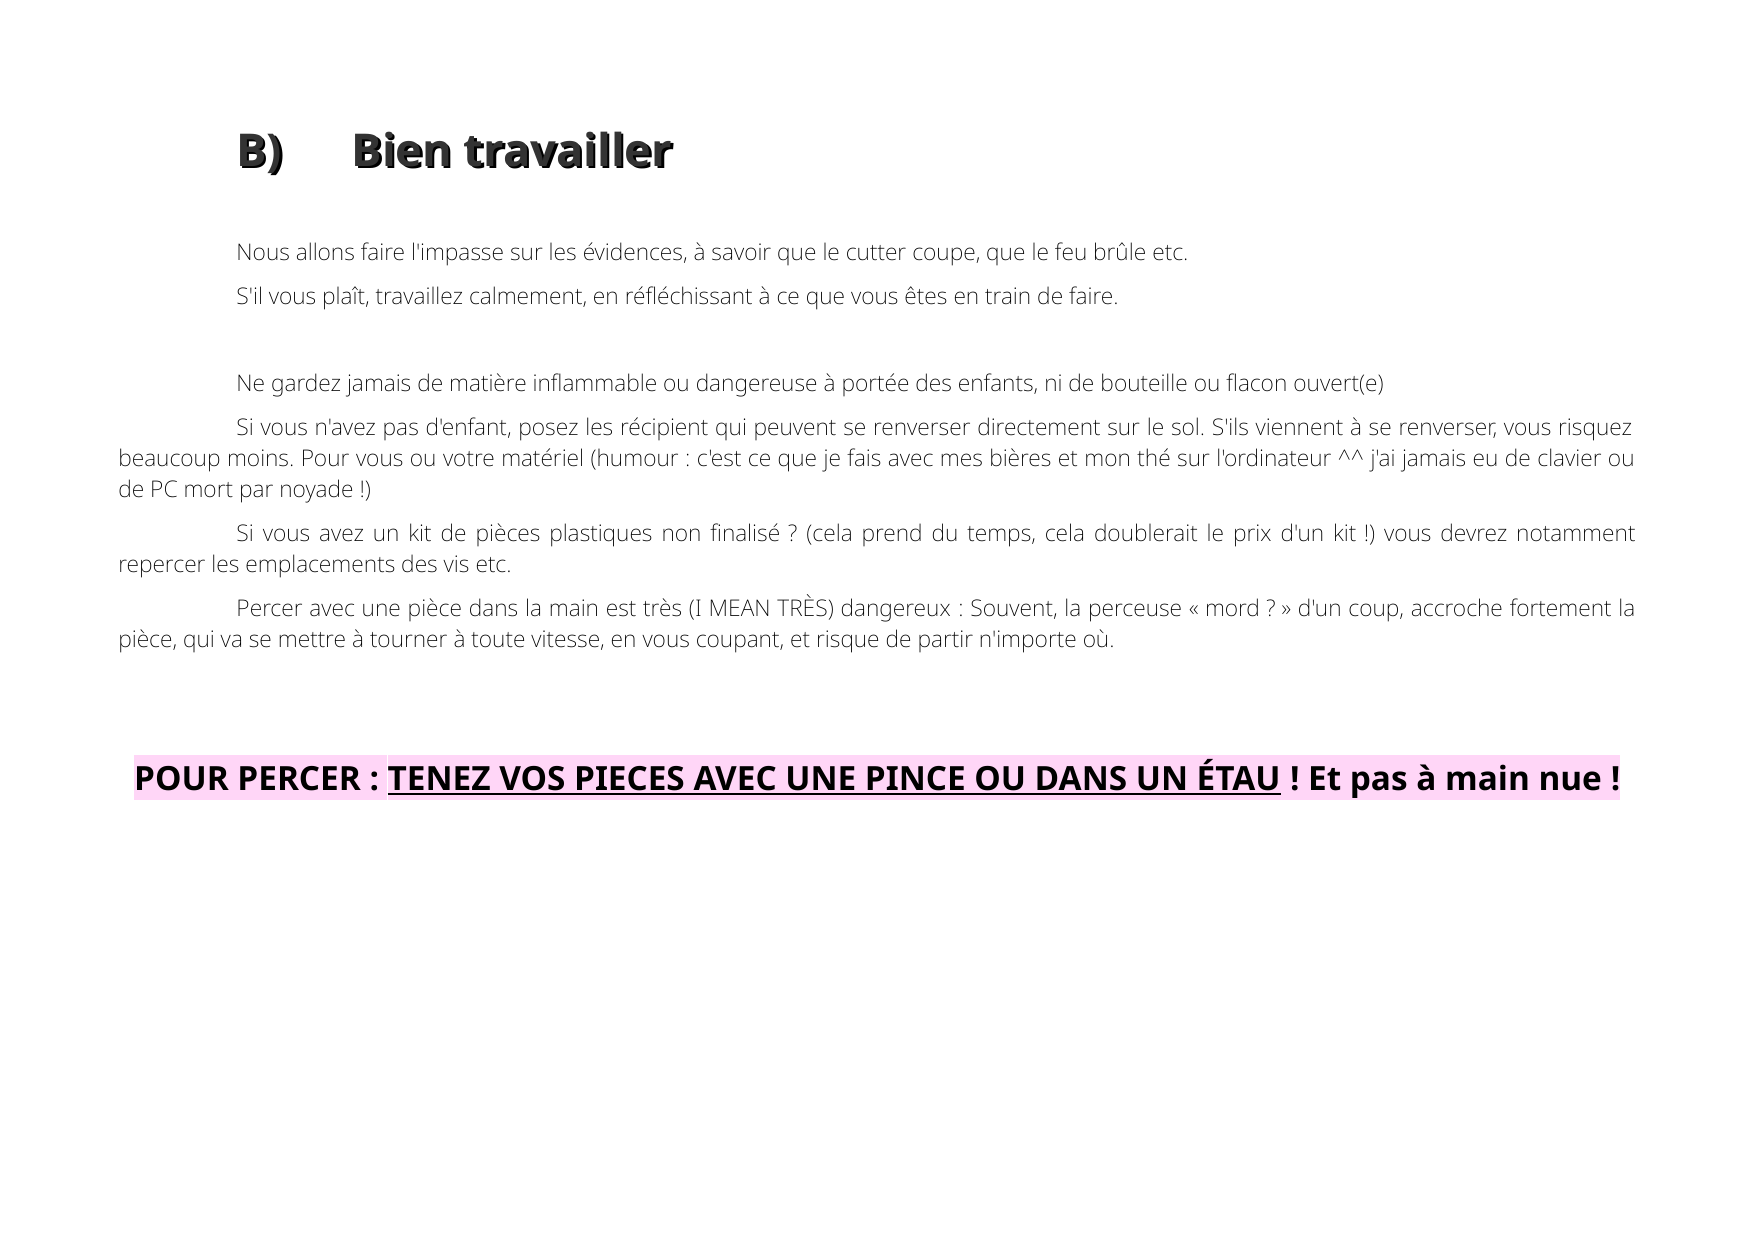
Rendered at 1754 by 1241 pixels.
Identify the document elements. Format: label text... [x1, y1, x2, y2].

subtitle Bien travailler [118, 118, 1636, 180]
text POUR PERCER : TENEZ VOS PIECES AVEC UNE PINCE OU DANS UN ÉTAU ! Et pas à main nue ! [118, 755, 1636, 800]
text Nous allons faire l'impasse sur les évidences, à savoir que le cutter coupe, que le feu brûle etc. [118, 236, 1636, 267]
text Si vous avez un kit de pièces plastiques non finalisé ? (cela prend du temps, cela doublerait le prix d'un kit !) vous devrez notamment repercer les emplacements des vis etc. [118, 517, 1636, 580]
text Ne gardez jamais de matière inflammable ou dangereuse à portée des enfants, ni de bouteille ou flacon ouvert(e) [118, 367, 1636, 398]
text Percer avec une pièce dans la main est très (I MEAN TRÈS) dangereux : Souvent, la perceuse « mord ? » d'un coup, accroche fortement la pièce, qui va se mettre à tourner à toute vitesse, en vous coupant, et risque de partir n'importe où. [118, 592, 1636, 655]
text S'il vous plaît, travaillez calmement, en réfléchissant à ce que vous êtes en train de faire. [118, 280, 1636, 311]
text Si vous n'avez pas d'enfant, posez les récipient qui peuvent se renverser directement sur le sol. S'ils viennent à se renverser, vous risquez beaucoup moins. Pour vous ou votre matériel (humour : c'est ce que je fais avec mes bières et mon thé sur l'ordinateur ^^ j'ai jamais eu de clavier ou de PC mort par noyade !) [118, 411, 1636, 505]
